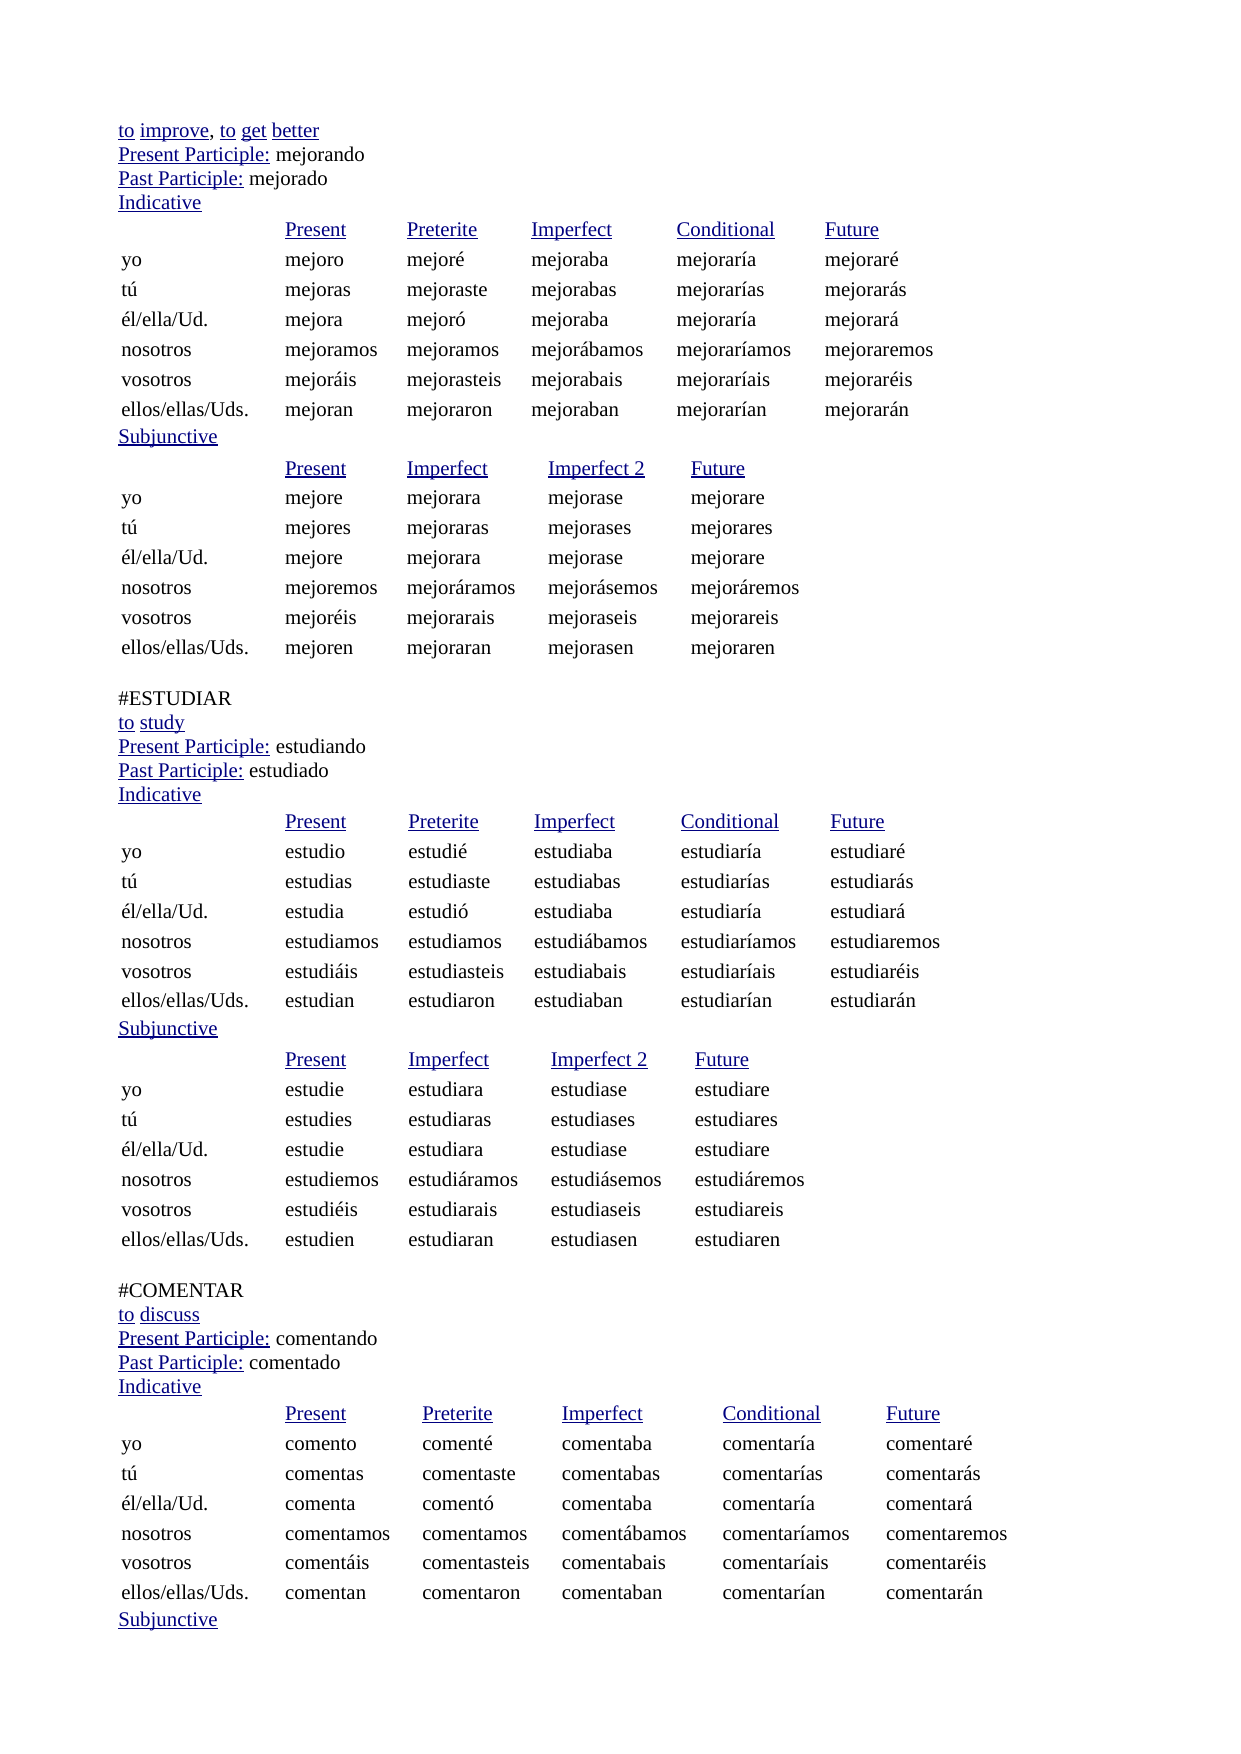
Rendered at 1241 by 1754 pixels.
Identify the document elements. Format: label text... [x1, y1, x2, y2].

table_cell estudiaran [405, 1224, 548, 1253]
table_header Present [282, 1044, 405, 1074]
text #ESTUDIAR [118, 686, 1122, 710]
table_cell estudiaban [531, 986, 678, 1015]
table_cell comentaréis [883, 1548, 1044, 1577]
table_cell mejorareis [688, 602, 833, 632]
table_cell yo [118, 1074, 282, 1104]
table_cell mejorábamos [528, 334, 673, 364]
table_cell estudiasen [548, 1224, 692, 1253]
table_cell estudiarás [827, 866, 974, 896]
table_cell comentaba [559, 1488, 719, 1517]
table_cell vosotros [118, 364, 282, 394]
table_cell él/ella/Ud. [118, 1488, 282, 1517]
table_cell tú [118, 1104, 282, 1134]
table_cell comentaremos [883, 1518, 1044, 1547]
table_cell estudiabas [531, 866, 678, 896]
table_cell estudies [282, 1104, 405, 1134]
table_cell comentarías [719, 1458, 883, 1488]
table_cell mejoraría [674, 304, 822, 334]
table_cell vosotros [118, 956, 282, 986]
table_cell estudio [282, 836, 405, 866]
table_header Imperfect [404, 453, 545, 482]
table_cell estudiarán [827, 986, 974, 1015]
table_cell comentó [419, 1488, 559, 1517]
table_header Conditional [678, 806, 827, 836]
table_cell comenté [419, 1428, 559, 1458]
table_cell comentan [282, 1577, 419, 1607]
table_cell comentaríamos [719, 1518, 883, 1547]
table_cell estudiaba [531, 896, 678, 926]
table_cell mejorare [688, 483, 833, 512]
table_cell mejoraren [688, 632, 833, 662]
table_header [118, 1044, 282, 1074]
table_cell mejoró [404, 304, 528, 334]
table_cell estudian [282, 986, 405, 1015]
table_cell estudiarían [678, 986, 827, 1015]
table_cell mejoraban [528, 394, 673, 424]
table_cell estudie [282, 1074, 405, 1104]
table_header Present [282, 1398, 419, 1428]
table_cell mejoraras [404, 512, 545, 542]
table_cell mejorará [822, 304, 968, 334]
table_cell ellos/ellas/Uds. [118, 986, 282, 1015]
table_header Imperfect 2 [545, 453, 688, 482]
table_header Preterite [404, 214, 528, 244]
text Indicative [118, 1374, 1122, 1398]
table_cell estudiaré [827, 836, 974, 866]
table_cell mejorase [545, 542, 688, 572]
table_cell mejoraréis [822, 364, 968, 394]
table_cell comentaríais [719, 1548, 883, 1577]
table_cell comentaron [419, 1577, 559, 1607]
table_cell estudiase [548, 1134, 692, 1164]
text Subjunctive [118, 424, 1122, 448]
table_cell estudie [282, 1134, 405, 1164]
table_cell mejorara [404, 483, 545, 512]
table_cell mejoréis [282, 602, 404, 632]
table_cell estudiases [548, 1104, 692, 1134]
table_cell comentábamos [559, 1518, 719, 1547]
text Indicative [118, 190, 1122, 214]
table_cell mejores [282, 512, 404, 542]
table_header [118, 453, 282, 482]
table_cell comentaste [419, 1458, 559, 1488]
table_cell mejoraba [528, 244, 673, 274]
table_cell estudié [405, 836, 531, 866]
table_cell estudiamos [282, 926, 405, 956]
table_cell mejoré [404, 244, 528, 274]
table_cell comento [282, 1428, 419, 1458]
text Past Participle: comentado [118, 1350, 1122, 1374]
table_cell estudió [405, 896, 531, 926]
table_header [118, 806, 282, 836]
table_cell él/ella/Ud. [118, 304, 282, 334]
table_cell comentamos [282, 1518, 419, 1547]
table_cell él/ella/Ud. [118, 542, 282, 572]
table_cell mejorasteis [404, 364, 528, 394]
table_header Present [282, 453, 404, 482]
table_header Conditional [674, 214, 822, 244]
table_cell estudien [282, 1224, 405, 1253]
table_cell mejoramos [282, 334, 404, 364]
table_header Future [827, 806, 974, 836]
table_cell estudiaría [678, 836, 827, 866]
table_cell nosotros [118, 334, 282, 364]
table_cell mejoraríais [674, 364, 822, 394]
table_cell mejorares [688, 512, 833, 542]
table_header Future [692, 1044, 839, 1074]
table_header Future [688, 453, 833, 482]
text Past Participle: mejorado [118, 166, 1122, 190]
table_cell comentará [883, 1488, 1044, 1517]
table_cell yo [118, 244, 282, 274]
table_cell ellos/ellas/Uds. [118, 1224, 282, 1253]
text Present Participle: mejorando [118, 142, 1122, 166]
table_cell vosotros [118, 1194, 282, 1224]
table_header Imperfect [531, 806, 678, 836]
table_cell comentaría [719, 1428, 883, 1458]
table_cell mejorarán [822, 394, 968, 424]
table_cell mejore [282, 542, 404, 572]
table_cell mejorara [404, 542, 545, 572]
table_cell ellos/ellas/Uds. [118, 1577, 282, 1607]
table_cell mejoraremos [822, 334, 968, 364]
table_cell él/ella/Ud. [118, 1134, 282, 1164]
table_cell estudiaréis [827, 956, 974, 986]
table_cell estudiaba [531, 836, 678, 866]
table_cell yo [118, 1428, 282, 1458]
table_cell estudiaríamos [678, 926, 827, 956]
table_cell comentamos [419, 1518, 559, 1547]
table_cell estudiarías [678, 866, 827, 896]
table_cell tú [118, 274, 282, 304]
table_cell mejoráramos [404, 572, 545, 602]
table_cell mejorásemos [545, 572, 688, 602]
table_cell comentarían [719, 1577, 883, 1607]
table_cell estudiase [548, 1074, 692, 1104]
table_cell tú [118, 1458, 282, 1488]
text Subjunctive [118, 1015, 1122, 1039]
table_cell estudiareis [692, 1194, 839, 1224]
table_cell mejore [282, 483, 404, 512]
table_cell estudias [282, 866, 405, 896]
table_cell mejoraran [404, 632, 545, 662]
table_cell vosotros [118, 602, 282, 632]
table_cell yo [118, 836, 282, 866]
table_cell estudiáramos [405, 1164, 548, 1194]
text to discuss [118, 1302, 1122, 1326]
table_cell mejoraseis [545, 602, 688, 632]
table_cell nosotros [118, 926, 282, 956]
table_cell ellos/ellas/Uds. [118, 632, 282, 662]
table_cell comentaban [559, 1577, 719, 1607]
table_cell estudiáis [282, 956, 405, 986]
table_cell estudiaste [405, 866, 531, 896]
text Past Participle: estudiado [118, 758, 1122, 782]
table_cell comentaré [883, 1428, 1044, 1458]
table_cell comentasteis [419, 1548, 559, 1577]
table_cell estudiásemos [548, 1164, 692, 1194]
table_cell nosotros [118, 1164, 282, 1194]
table_cell comentabais [559, 1548, 719, 1577]
table_cell mejorarais [404, 602, 545, 632]
table_cell mejoran [282, 394, 404, 424]
table_cell comentas [282, 1458, 419, 1488]
table_cell estudiaría [678, 896, 827, 926]
table_cell tú [118, 866, 282, 896]
table_cell estudiamos [405, 926, 531, 956]
table_cell estudiarais [405, 1194, 548, 1224]
table_cell mejoras [282, 274, 404, 304]
text to study [118, 710, 1122, 734]
table_cell mejorabais [528, 364, 673, 394]
table_cell mejoraríamos [674, 334, 822, 364]
table_cell estudiaras [405, 1104, 548, 1134]
text Indicative [118, 782, 1122, 806]
table_cell estudiara [405, 1074, 548, 1104]
table_cell comentabas [559, 1458, 719, 1488]
table_cell comentaba [559, 1428, 719, 1458]
table_cell mejorarían [674, 394, 822, 424]
table_cell estudiábamos [531, 926, 678, 956]
table_header Imperfect [528, 214, 673, 244]
table_header Preterite [419, 1398, 559, 1428]
table_cell mejorase [545, 483, 688, 512]
table_cell mejorarás [822, 274, 968, 304]
table_cell estudiéis [282, 1194, 405, 1224]
table_cell comentaría [719, 1488, 883, 1517]
table_cell estudiaseis [548, 1194, 692, 1224]
table_cell mejorabas [528, 274, 673, 304]
table_cell mejora [282, 304, 404, 334]
table_cell nosotros [118, 1518, 282, 1547]
table_header Present [282, 806, 405, 836]
table_cell yo [118, 483, 282, 512]
table_cell mejoraré [822, 244, 968, 274]
text Present Participle: comentando [118, 1326, 1122, 1350]
table_cell él/ella/Ud. [118, 896, 282, 926]
table_header Future [883, 1398, 1044, 1428]
table_header Future [822, 214, 968, 244]
table_cell mejoráis [282, 364, 404, 394]
table_cell estudiaron [405, 986, 531, 1015]
table_header [118, 1398, 282, 1428]
table_cell estudiará [827, 896, 974, 926]
text Present Participle: estudiando [118, 734, 1122, 758]
table_cell mejorare [688, 542, 833, 572]
table_cell estudiara [405, 1134, 548, 1164]
table_cell mejoraba [528, 304, 673, 334]
table_cell comentarán [883, 1577, 1044, 1607]
table_cell ellos/ellas/Uds. [118, 394, 282, 424]
table_cell mejoremos [282, 572, 404, 602]
table_header Imperfect [559, 1398, 719, 1428]
text to improve, to get better [118, 118, 1122, 142]
table_cell mejorarías [674, 274, 822, 304]
table_cell mejoraría [674, 244, 822, 274]
table_cell tú [118, 512, 282, 542]
table_cell estudiare [692, 1134, 839, 1164]
table_header Present [282, 214, 404, 244]
table_cell estudiáremos [692, 1164, 839, 1194]
table_cell mejoraste [404, 274, 528, 304]
table_header Imperfect 2 [548, 1044, 692, 1074]
table_cell estudia [282, 896, 405, 926]
table_cell mejoro [282, 244, 404, 274]
table_cell estudiaremos [827, 926, 974, 956]
table_cell mejorases [545, 512, 688, 542]
table_cell nosotros [118, 572, 282, 602]
table_header Preterite [405, 806, 531, 836]
text Subjunctive [118, 1607, 1122, 1631]
table_cell mejorasen [545, 632, 688, 662]
table_cell comentarás [883, 1458, 1044, 1488]
table_cell comentáis [282, 1548, 419, 1577]
table_cell estudiasteis [405, 956, 531, 986]
table_cell mejoraron [404, 394, 528, 424]
text #COMENTAR [118, 1278, 1122, 1302]
table_cell comenta [282, 1488, 419, 1517]
table_header Conditional [719, 1398, 883, 1428]
table_header Imperfect [405, 1044, 548, 1074]
table_cell estudiemos [282, 1164, 405, 1194]
table_cell estudiare [692, 1074, 839, 1104]
table_cell mejoráremos [688, 572, 833, 602]
table_cell mejoramos [404, 334, 528, 364]
table_cell estudiaríais [678, 956, 827, 986]
table_cell vosotros [118, 1548, 282, 1577]
table_header [118, 214, 282, 244]
table_cell estudiabais [531, 956, 678, 986]
table_cell mejoren [282, 632, 404, 662]
table_cell estudiares [692, 1104, 839, 1134]
table_cell estudiaren [692, 1224, 839, 1253]
